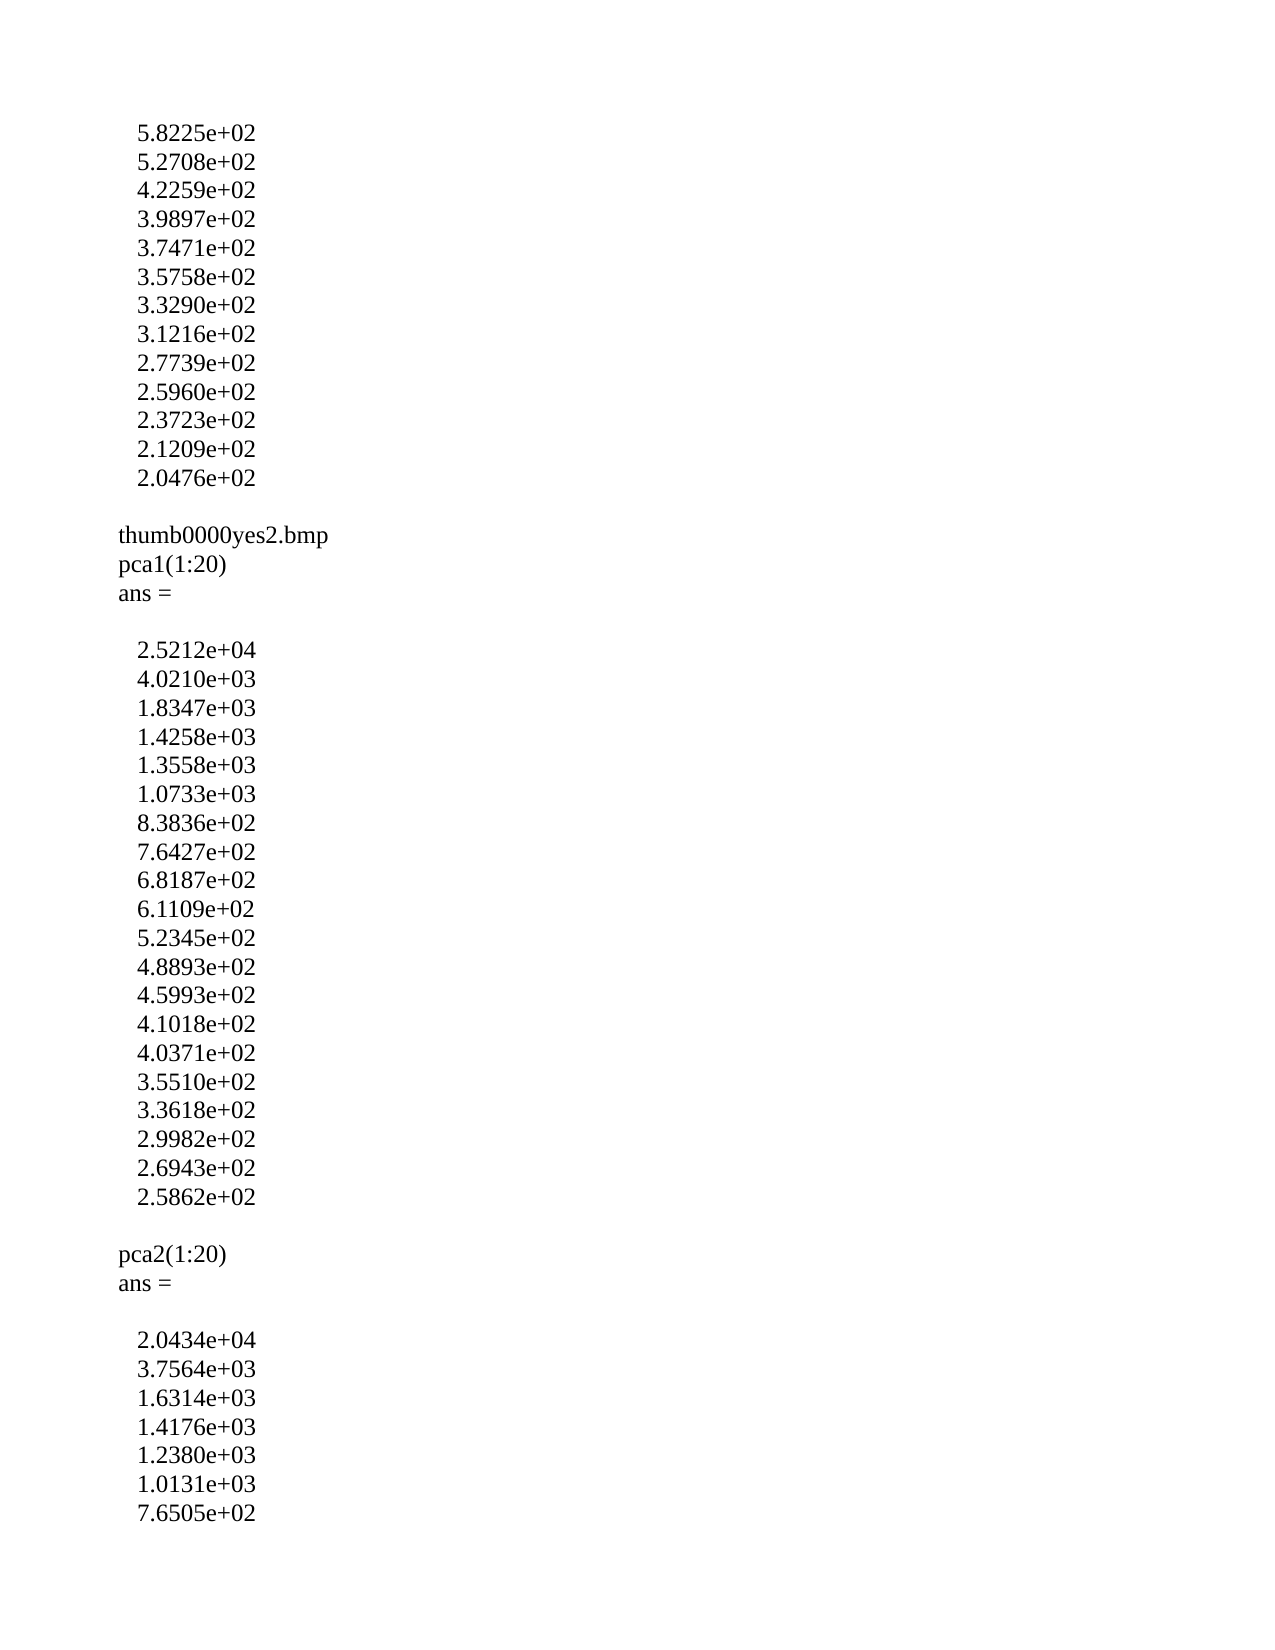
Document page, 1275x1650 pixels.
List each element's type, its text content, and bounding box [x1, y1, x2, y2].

text 4.1018e+02 [118, 1009, 1157, 1038]
text 2.5960e+02 [118, 377, 1157, 406]
text 3.7564e+03 [118, 1354, 1157, 1383]
text 8.3836e+02 [118, 808, 1157, 837]
text thumb0000yes2.bmp [118, 521, 1157, 549]
text 5.2708e+02 [118, 147, 1157, 176]
text 5.2345e+02 [118, 923, 1157, 952]
text 1.0131e+03 [118, 1469, 1157, 1498]
text 7.6427e+02 [118, 837, 1157, 866]
text 4.8893e+02 [118, 952, 1157, 981]
text 2.5212e+04 [118, 636, 1157, 664]
text 2.0434e+04 [118, 1326, 1157, 1354]
text 2.9982e+02 [118, 1124, 1157, 1153]
text 4.0371e+02 [118, 1038, 1157, 1067]
text 3.3290e+02 [118, 291, 1157, 319]
text 2.5862e+02 [118, 1182, 1157, 1211]
text 2.3723e+02 [118, 406, 1157, 434]
text 2.6943e+02 [118, 1153, 1157, 1182]
text 3.5758e+02 [118, 262, 1157, 291]
text 1.2380e+03 [118, 1441, 1157, 1469]
text 1.0733e+03 [118, 779, 1157, 808]
text 3.1216e+02 [118, 319, 1157, 348]
text 3.5510e+02 [118, 1067, 1157, 1096]
text 1.4176e+03 [118, 1412, 1157, 1441]
text 1.4258e+03 [118, 722, 1157, 751]
text 6.8187e+02 [118, 866, 1157, 894]
text pca1(1:20) [118, 549, 1157, 578]
text 3.3618e+02 [118, 1096, 1157, 1124]
text ans = [118, 1268, 1157, 1297]
text 3.9897e+02 [118, 204, 1157, 233]
text 7.6505e+02 [118, 1498, 1157, 1527]
text 3.7471e+02 [118, 233, 1157, 262]
text pca2(1:20) [118, 1239, 1157, 1268]
text 1.8347e+03 [118, 693, 1157, 722]
text 4.2259e+02 [118, 176, 1157, 204]
text 1.3558e+03 [118, 751, 1157, 779]
text 2.1209e+02 [118, 434, 1157, 463]
text 4.0210e+03 [118, 664, 1157, 693]
text 1.6314e+03 [118, 1383, 1157, 1412]
text 4.5993e+02 [118, 981, 1157, 1009]
text 6.1109e+02 [118, 894, 1157, 923]
text 5.8225e+02 [118, 118, 1157, 147]
text 2.0476e+02 [118, 463, 1157, 492]
text 2.7739e+02 [118, 348, 1157, 377]
text ans = [118, 578, 1157, 607]
